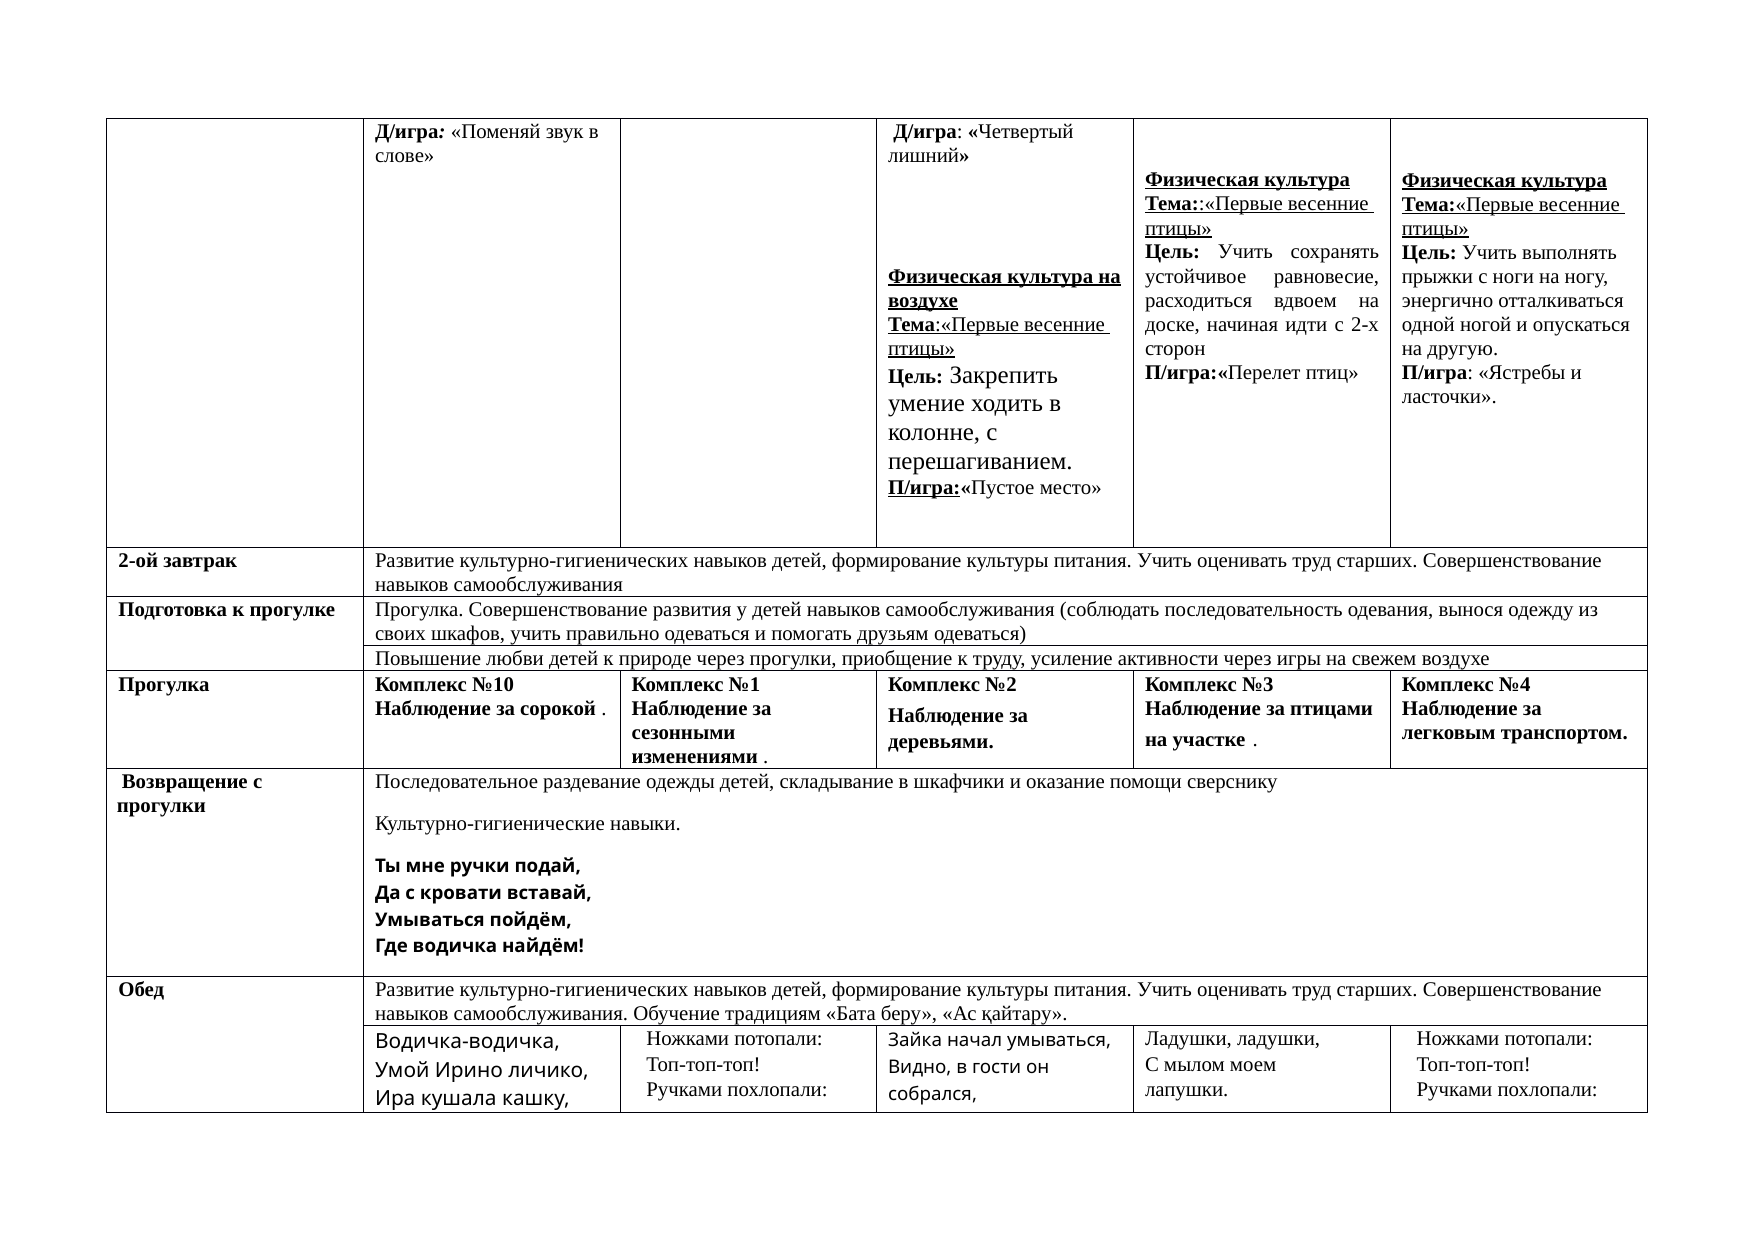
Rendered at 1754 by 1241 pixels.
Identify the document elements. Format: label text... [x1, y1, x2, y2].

table_cell Комплекс №10 Наблюдение за сорокой . [364, 671, 620, 768]
table_cell Ножками потопали: Топ-топ-топ! Ручками похлопали: [1391, 1026, 1647, 1112]
table_cell Комплекс №1 Наблюдение за сезонными изменениями . [621, 671, 876, 768]
table_cell Последовательное раздевание одежды детей, складывание в шкафчики и оказание помощи сверснику Культурно-гигиенические навыки. Ты мне ручки подай, Да с кровати вставай, Умываться пойдём, Где водичка найдём! [364, 769, 1647, 976]
table_cell Прогулка [107, 671, 363, 768]
table_cell Повышение любви детей к природе через прогулки, приобщение к труду, усиление активности через игры на свежем воздухе [364, 646, 1647, 670]
table_cell Развитие культурно-гигиенических навыков детей, формирование культуры питания. Учить оценивать труд старших. Совершенствование навыков самообслуживания. Обучение традициям «Бата беру», «Ас қайтару». [364, 977, 1647, 1025]
table_cell [107, 119, 363, 547]
table_cell Водичка-водичка, Умой Ирино личико, Ира кушала кашку, [364, 1026, 620, 1112]
table_cell 2-ой завтрак [107, 548, 363, 596]
table_cell Физическая культура Тема:«Первые весенние птицы» Цель: Учить выполнять прыжки с ноги на ногу, энергично отталкиваться одной ногой и опускаться на другую. П/игра: «Ястребы и ласточки». [1391, 119, 1647, 547]
table_cell Обед [107, 977, 363, 1112]
table_cell Комплекс №4 Наблюдение за легковым транспортом. [1391, 671, 1647, 768]
table_cell [621, 119, 876, 547]
table_cell Д/игра: «Поменяй звук в слове» [364, 119, 620, 547]
table_cell Физическая культура Тема::«Первые весенние птицы» Цель: Учить сохранять устойчивое равновесие, расходиться вдвоем на доске, начиная идти с 2-х сторон П/игра:«Перелет птиц» [1134, 119, 1390, 547]
table_cell Развитие культурно-гигиенических навыков детей, формирование культуры питания. Учить оценивать труд старших. Совершенствование навыков самообслуживания [364, 548, 1647, 596]
table_cell Комплекс №3 Наблюдение за птицами на участке . [1134, 671, 1390, 768]
table_cell Зайка начал умываться, Видно, в гости он собрался, [877, 1026, 1133, 1112]
table_cell Подготовка к прогулке [107, 597, 363, 670]
table_cell Д/игра: «Четвертый лишний» Физическая культура на воздухе Тема:«Первые весенние птицы» Цель: Закрепить умение ходить в колонне, с перешагиванием. П/игра:«Пустое место» [877, 119, 1133, 547]
table_cell Прогулка. Совершенствование развития у детей навыков самообслуживания (соблюдать последовательность одевания, вынося одежду из своих шкафов, учить правильно одеваться и помогать друзьям одеваться) [364, 597, 1647, 645]
table_cell Ножками потопали: Топ-топ-топ! Ручками похлопали: [621, 1026, 876, 1112]
table_cell Ладушки, ладушки, С мылом моем лапушки. [1134, 1026, 1390, 1112]
table_cell Возвращение с прогулки [107, 769, 363, 976]
table_cell Комплекс №2 Наблюдение за деревьями. [877, 671, 1133, 768]
